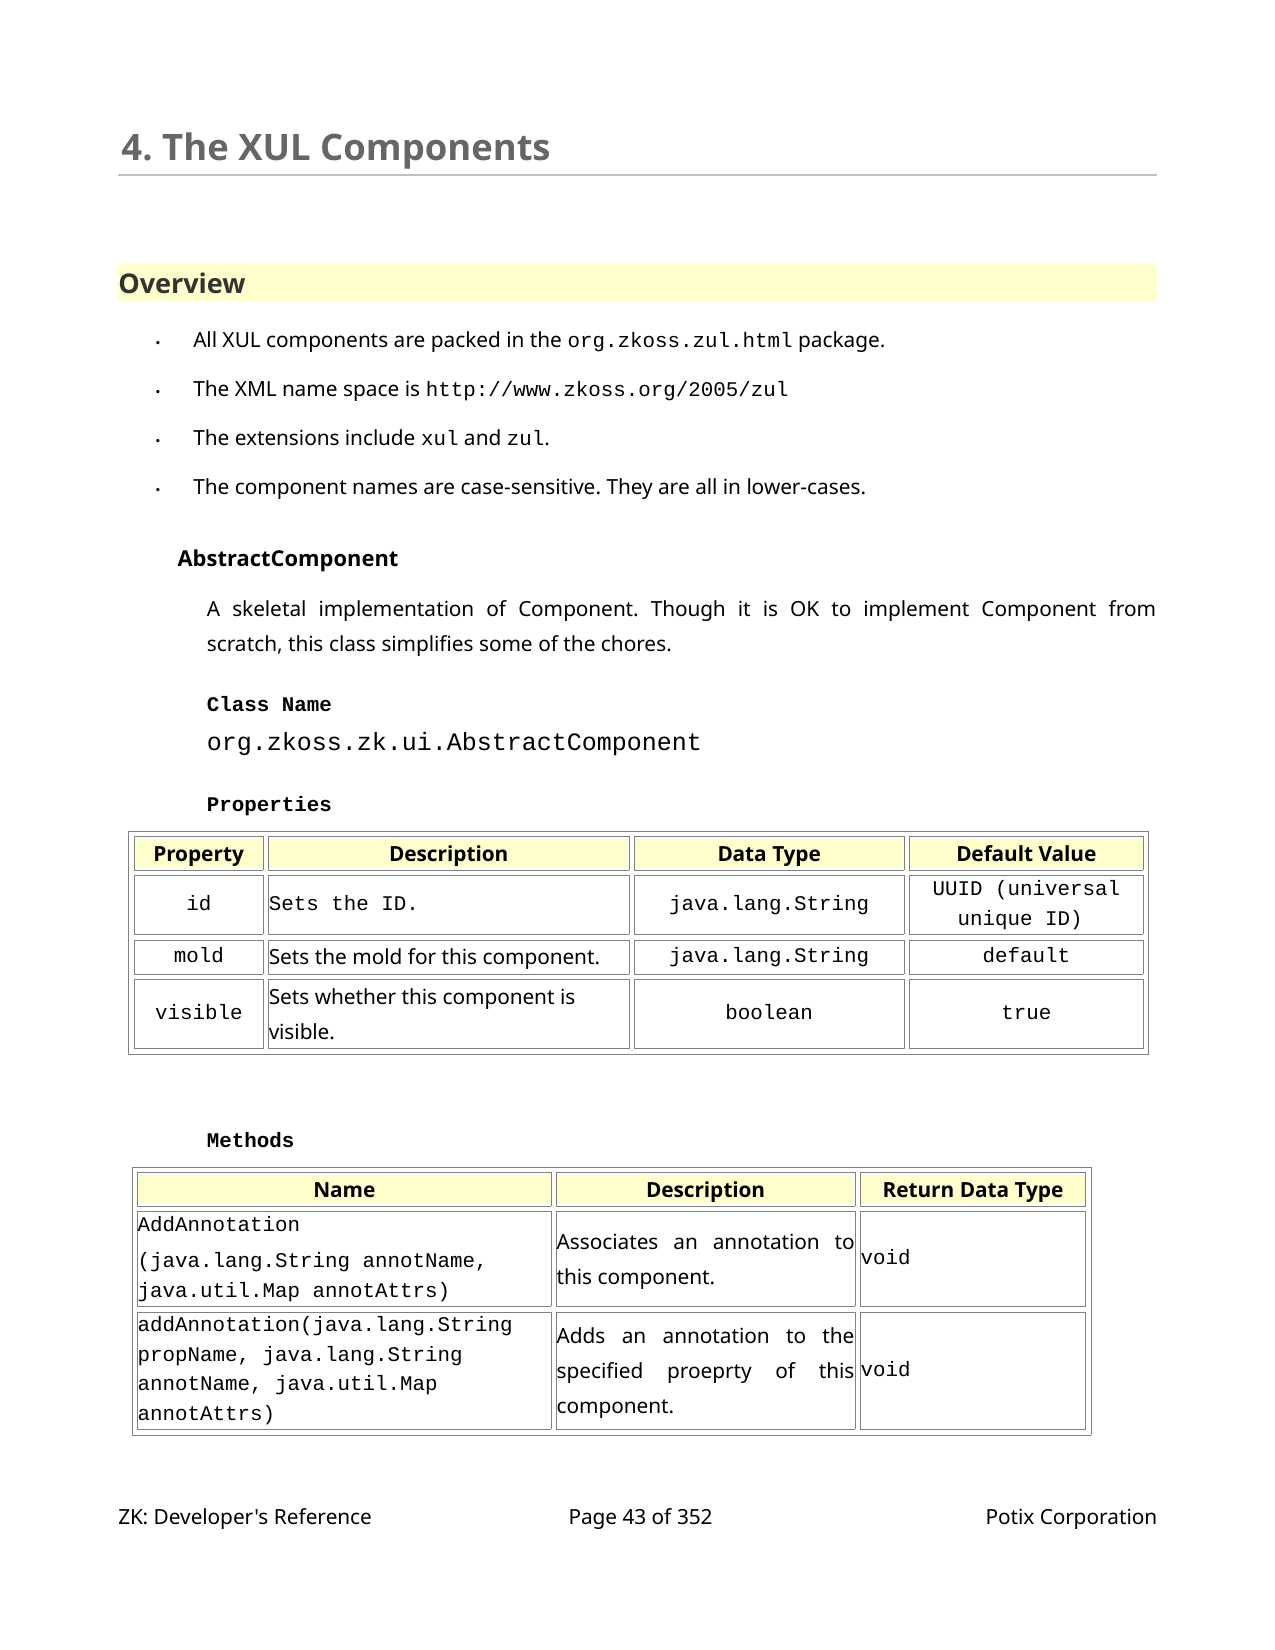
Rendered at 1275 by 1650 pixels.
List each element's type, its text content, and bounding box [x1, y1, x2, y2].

table_cell Associates an annotation to this component. [554, 1206, 857, 1306]
table_header Description [554, 1168, 857, 1206]
table_header Property [131, 832, 266, 870]
subtitle Overview [118, 264, 1157, 301]
table_cell Sets the ID. [266, 870, 631, 934]
table_cell Sets the mold for this component. [266, 934, 631, 974]
table_cell true [906, 974, 1146, 1048]
subtitle 4. The XUL Components [118, 118, 1157, 174]
subtitle Class Name [207, 694, 1157, 717]
table_cell void [858, 1206, 1088, 1306]
table_cell id [131, 870, 266, 934]
table_cell addAnnotation(java.lang.String propName, java.lang.String annotName, java.util.Map annotAttrs) [134, 1306, 553, 1429]
table_cell boolean [631, 974, 906, 1048]
subtitle Properties [207, 794, 1157, 818]
table_header Default Value [906, 832, 1146, 870]
table_header Name [134, 1168, 553, 1206]
table_cell void [858, 1306, 1088, 1429]
table_cell default [906, 934, 1146, 974]
subtitle AbstractComponent [177, 543, 1157, 573]
table_cell UUID (universal unique ID) [906, 870, 1146, 934]
table_header Data Type [631, 832, 906, 870]
table_header Return Data Type [858, 1168, 1088, 1206]
list All XUL components are packed in the org.zkoss.zul.html package. [156, 325, 1157, 353]
table_cell AddAnnotation (java.lang.String annotName, java.util.Map annotAttrs) [134, 1206, 553, 1306]
table_cell java.lang.String [631, 870, 906, 934]
table_cell Adds an annotation to the specified proeprty of this component. [554, 1306, 857, 1429]
list The XML name space is http://www.zkoss.org/2005/zul [156, 374, 1157, 402]
list The component names are case-sensitive. They are all in lower-cases. [156, 472, 1157, 501]
subtitle Methods [207, 1131, 1157, 1154]
table_cell Sets whether this component is visible. [266, 974, 631, 1048]
table_cell visible [131, 974, 266, 1048]
table_header Description [266, 832, 631, 870]
text A skeletal implementation of Component. Though it is OK to implement Component from scratch, this class simplifies some of the chores. [207, 594, 1157, 657]
list The extensions include xul and zul. [156, 423, 1157, 452]
table_cell mold [131, 934, 266, 974]
table_cell java.lang.String [631, 934, 906, 974]
text org.zkoss.zk.ui.AbstractComponent [207, 730, 1157, 758]
